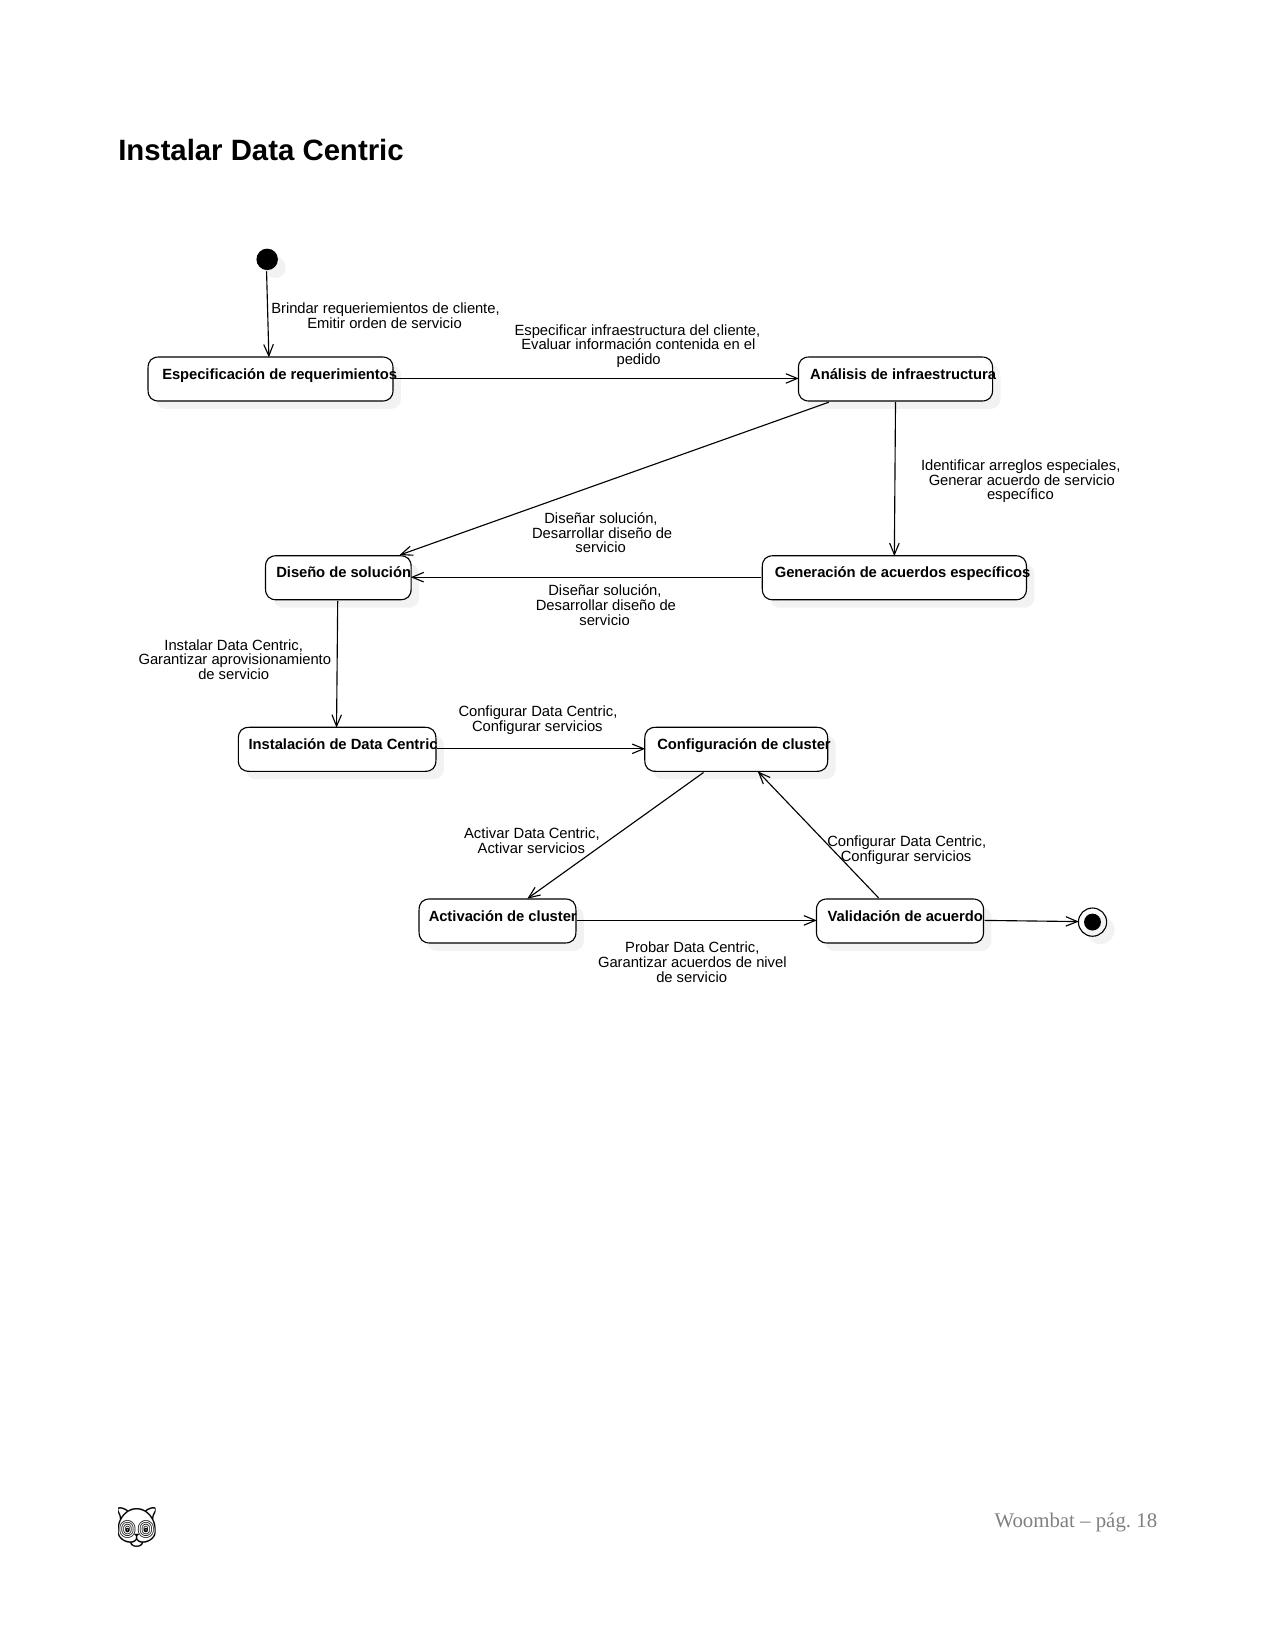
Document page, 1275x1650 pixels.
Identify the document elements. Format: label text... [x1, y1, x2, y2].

picture [118, 1507, 156, 1547]
subtitle Instalar Data Centric [118, 133, 1157, 166]
